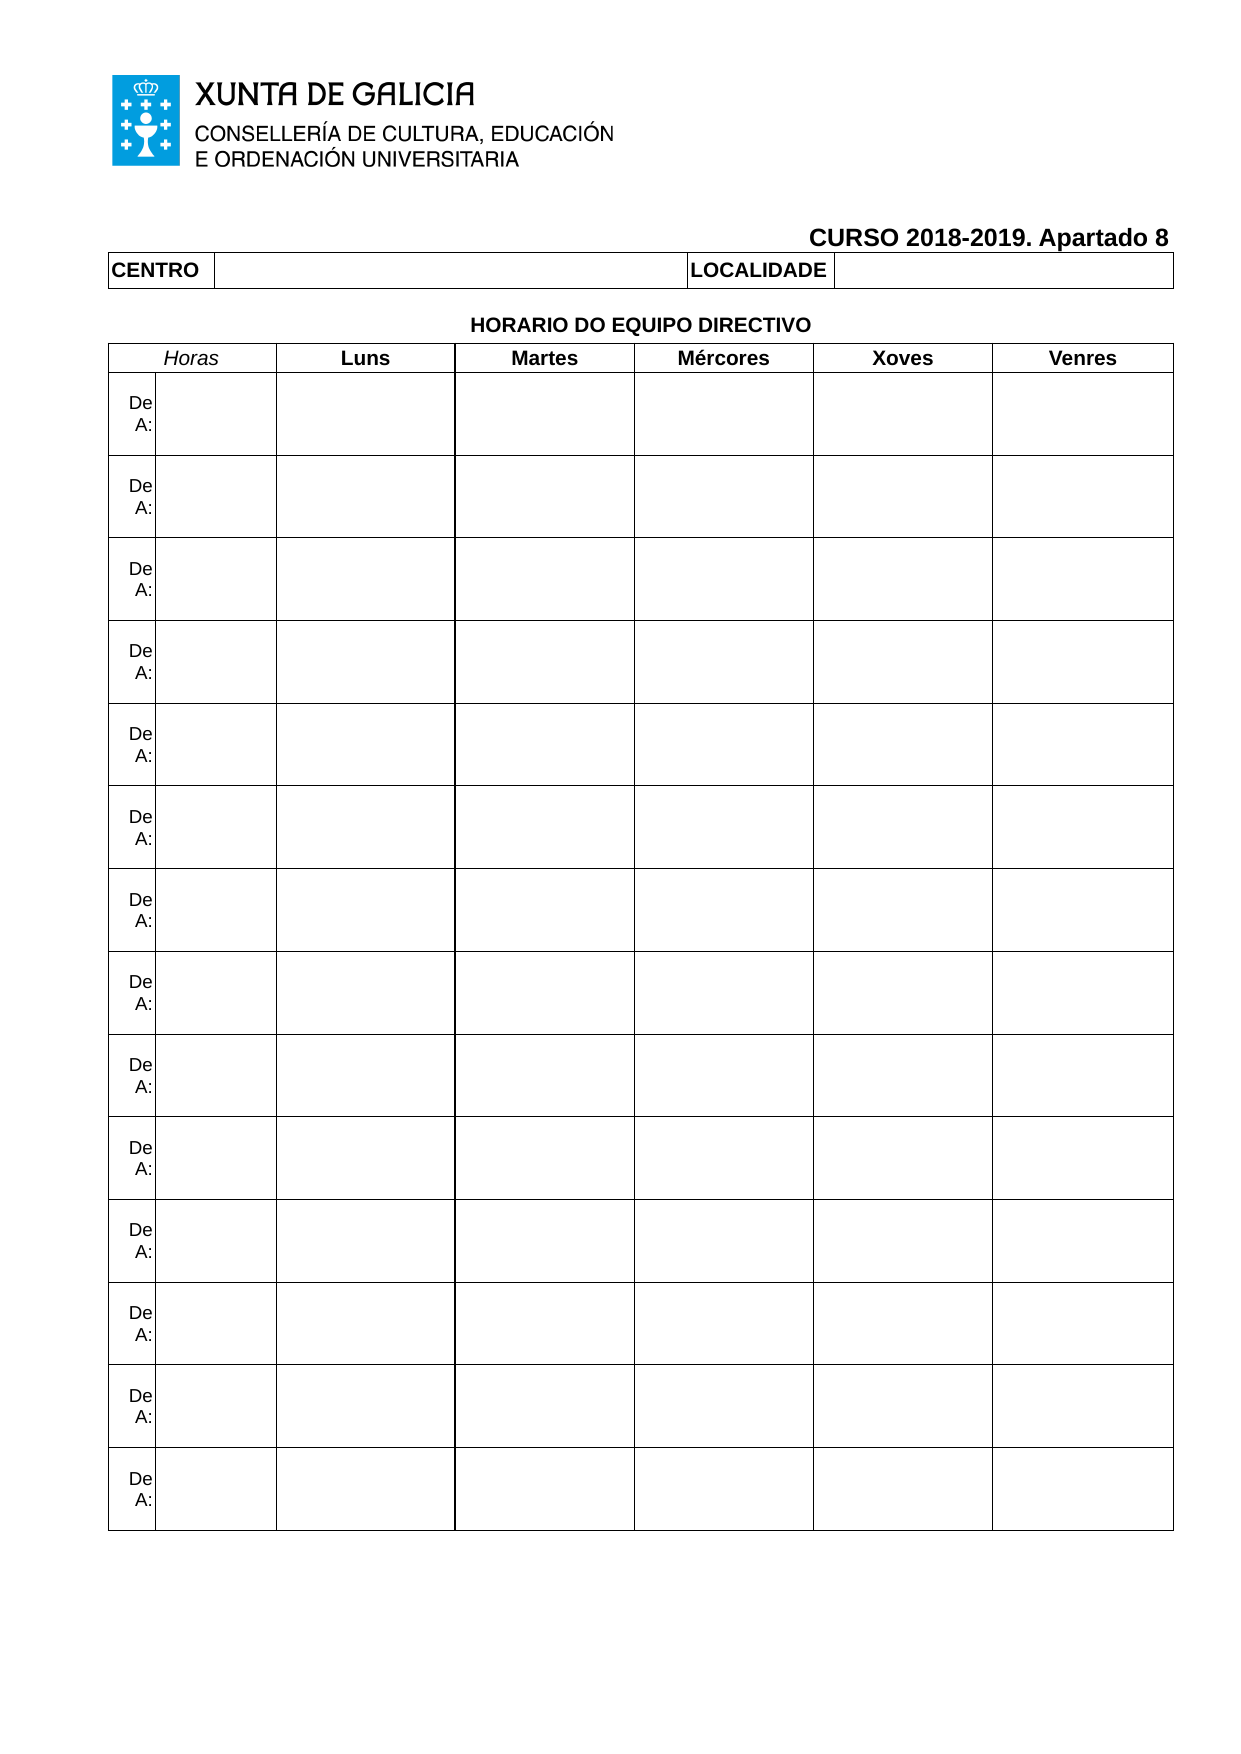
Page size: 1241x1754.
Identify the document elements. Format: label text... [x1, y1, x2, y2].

table_cell [456, 704, 634, 785]
table_cell [456, 1448, 634, 1530]
table_cell [814, 1035, 992, 1116]
table_cell [993, 621, 1173, 703]
table_cell [993, 1365, 1173, 1447]
table_cell [156, 456, 276, 537]
table_cell De A: [109, 538, 155, 620]
text CURSO 2018-2019. Apartado 8 [112, 218, 1169, 252]
table_cell [993, 1448, 1173, 1530]
table_cell [156, 1200, 276, 1282]
table_cell [277, 1117, 454, 1199]
picture [122, 100, 131, 109]
table_cell [456, 1117, 634, 1199]
table_header [215, 253, 687, 287]
table_header CENTRO [109, 253, 214, 287]
table_cell [635, 456, 813, 537]
table_cell [456, 373, 634, 454]
table_cell [156, 621, 276, 703]
table_cell [277, 456, 454, 537]
table_cell [277, 1283, 454, 1364]
table_cell [156, 1035, 276, 1116]
picture [161, 140, 170, 149]
table_cell [456, 1283, 634, 1364]
table_header LOCALIDADE [688, 253, 834, 287]
table_cell [993, 538, 1173, 620]
table_cell [156, 952, 276, 1033]
table_cell [456, 621, 634, 703]
table_cell [277, 1200, 454, 1282]
table_cell [814, 1117, 992, 1199]
table_cell [635, 1365, 813, 1447]
table_cell [814, 786, 992, 868]
table_header Horas [109, 344, 276, 372]
table_cell [277, 1035, 454, 1116]
picture [122, 140, 131, 149]
table_cell [814, 1283, 992, 1364]
table_cell [277, 373, 454, 454]
table_cell [456, 869, 634, 951]
table_cell [993, 952, 1173, 1033]
table_cell [635, 1117, 813, 1199]
table_cell De A: [109, 952, 155, 1033]
table_cell [814, 373, 992, 454]
picture [161, 120, 170, 129]
table_cell [277, 704, 454, 785]
table_cell [814, 538, 992, 620]
table_cell [814, 456, 992, 537]
table_cell [993, 1200, 1173, 1282]
picture [122, 120, 131, 129]
table_cell [993, 869, 1173, 951]
table_cell [635, 538, 813, 620]
table_cell [635, 869, 813, 951]
table_cell [456, 456, 634, 537]
table_cell [156, 373, 276, 454]
table_cell De A: [109, 1117, 155, 1199]
table_cell De A: [109, 1200, 155, 1282]
table_cell De A: [109, 1448, 155, 1530]
table_cell De A: [109, 456, 155, 537]
table_cell [635, 786, 813, 868]
table_cell [456, 952, 634, 1033]
table_cell [993, 1283, 1173, 1364]
table_cell [277, 1448, 454, 1530]
table_cell [993, 704, 1173, 785]
table_cell [635, 1200, 813, 1282]
table_cell [993, 1117, 1173, 1199]
table_cell [814, 869, 992, 951]
table_cell De A: [109, 869, 155, 951]
table_cell [456, 1365, 634, 1447]
table_cell De A: [109, 1035, 155, 1116]
table_cell [814, 1200, 992, 1282]
table_cell [456, 1035, 634, 1116]
table_cell De A: [109, 1365, 155, 1447]
table_header Xoves [814, 344, 992, 372]
table_cell [277, 538, 454, 620]
table_cell [156, 1117, 276, 1199]
picture [161, 100, 170, 109]
table_header Venres [993, 344, 1173, 372]
table_cell [635, 1283, 813, 1364]
picture [141, 113, 151, 123]
table_cell De A: [109, 621, 155, 703]
table_cell [456, 786, 634, 868]
table_cell [156, 1283, 276, 1364]
table_cell [993, 373, 1173, 454]
table_cell [635, 704, 813, 785]
table_cell [277, 952, 454, 1033]
table_cell [814, 704, 992, 785]
table_header Martes [456, 344, 634, 372]
picture [112, 75, 613, 167]
table_cell [156, 704, 276, 785]
text HORARIO DO EQUIPO DIRECTIVO [112, 312, 1169, 336]
table_cell [456, 538, 634, 620]
table_header Mércores [635, 344, 813, 372]
table_cell [814, 1365, 992, 1447]
table_cell [156, 869, 276, 951]
table_cell De A: [109, 373, 155, 454]
table_cell [635, 952, 813, 1033]
table_cell [277, 869, 454, 951]
table_cell [635, 373, 813, 454]
table_cell [814, 1448, 992, 1530]
table_cell [156, 538, 276, 620]
table_cell [814, 952, 992, 1033]
table_cell [993, 1035, 1173, 1116]
table_cell [635, 1448, 813, 1530]
table_cell [156, 1448, 276, 1530]
table_cell De A: [109, 704, 155, 785]
table_cell [156, 786, 276, 868]
table_cell [456, 1200, 634, 1282]
picture [141, 100, 151, 109]
table_cell [993, 786, 1173, 868]
table_cell [814, 621, 992, 703]
table_cell [635, 621, 813, 703]
table_cell [635, 1035, 813, 1116]
table_cell [993, 456, 1173, 537]
picture [135, 126, 157, 156]
table_cell [277, 786, 454, 868]
table_cell [277, 621, 454, 703]
table_cell De A: [109, 1283, 155, 1364]
table_header Luns [277, 344, 454, 372]
table_cell [277, 1365, 454, 1447]
table_cell [156, 1365, 276, 1447]
table_cell De A: [109, 786, 155, 868]
table_header [835, 253, 1173, 287]
